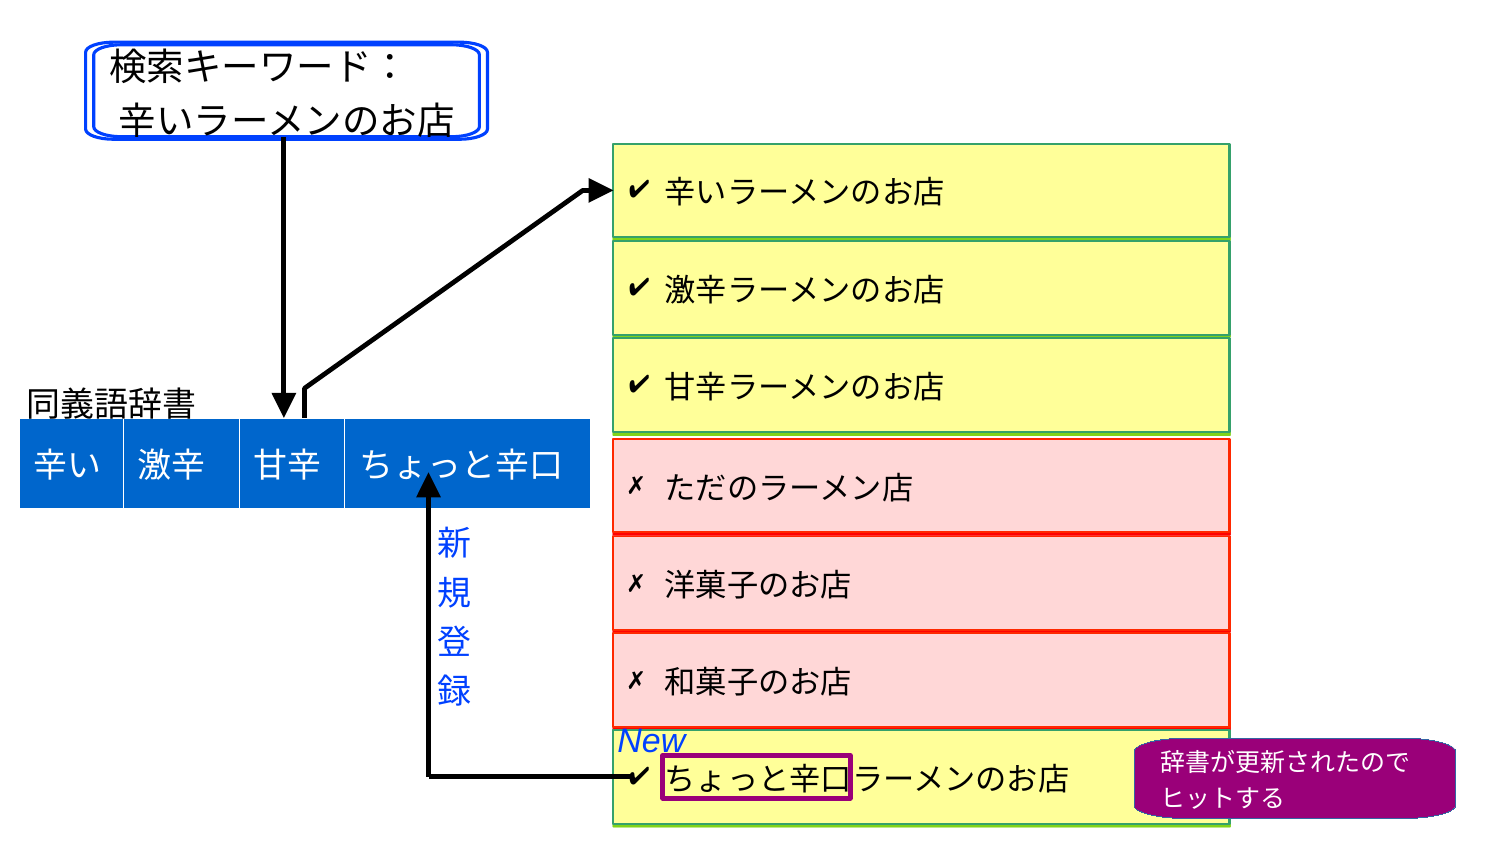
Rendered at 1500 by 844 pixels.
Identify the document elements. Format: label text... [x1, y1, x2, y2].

text_box 激辛ラーメンのお店 [613, 240, 1230, 335]
text_box 辞書が更新されたのでヒットする [1134, 738, 1456, 819]
table_header ちょっと辛口 [345, 419, 590, 508]
text_box 検索キーワード： 辛いラーメンのお店 [93, 44, 480, 137]
text_box 辛いラーメンのお店 [613, 143, 1230, 238]
text_box ちょっと辛口ラーメンのお店 [665, 758, 848, 796]
table_header 甘辛 [240, 419, 344, 508]
text_box New [602, 714, 709, 768]
text_box ちょっと辛口ラーメンのお店 [613, 730, 1230, 824]
text_box 甘辛ラーメンのお店 [613, 338, 1230, 432]
table_header 激辛 [124, 419, 239, 508]
text_box New [665, 758, 709, 768]
text_box ただのラーメン店 [613, 438, 1230, 533]
text_box 同義語辞書 [11, 369, 237, 419]
text_box [85, 42, 488, 140]
text_box ちょっと辛口ラーメンのお店 [613, 768, 645, 778]
text_box 新規登録 [423, 508, 518, 660]
text_box 和菓子のお店 [613, 633, 1230, 727]
text_box 洋菓子のお店 [613, 535, 1230, 630]
table_header 辛い [20, 419, 123, 508]
